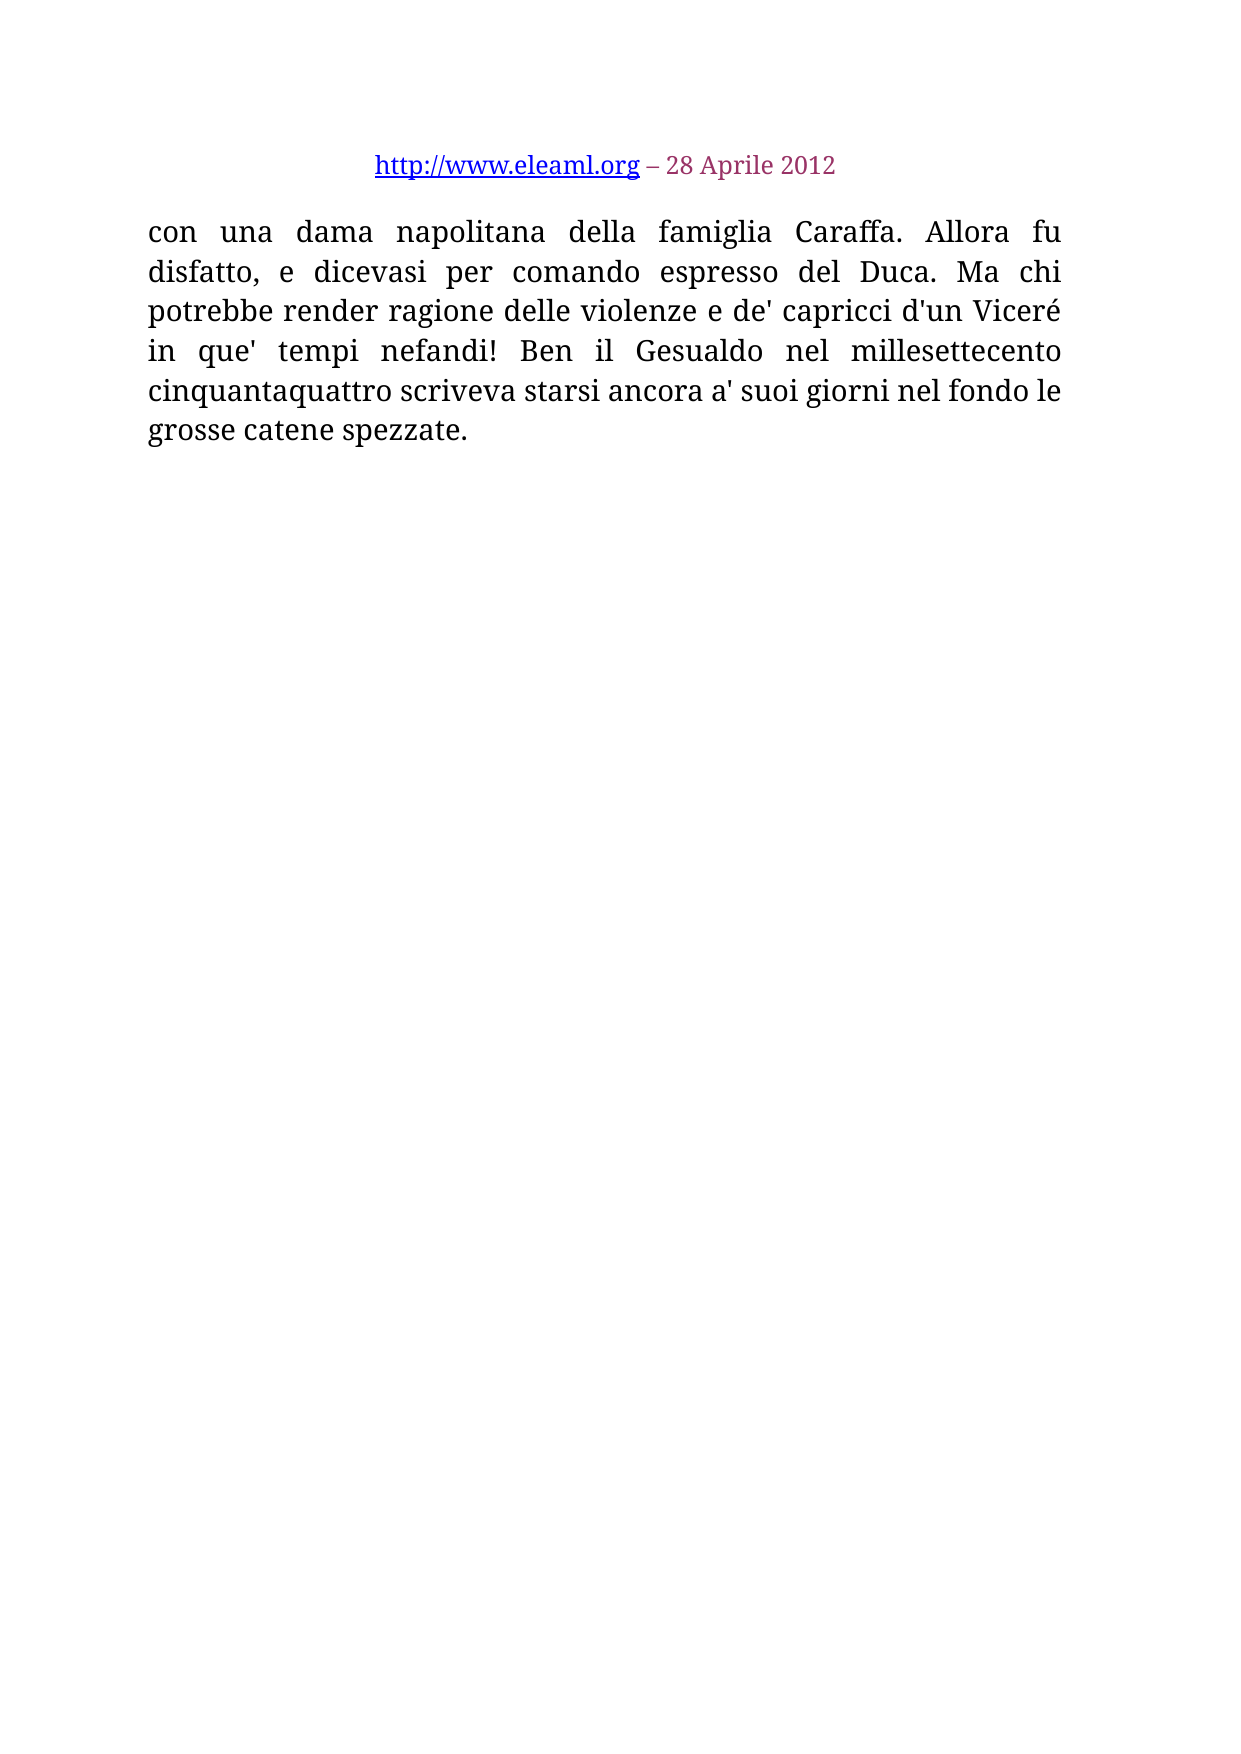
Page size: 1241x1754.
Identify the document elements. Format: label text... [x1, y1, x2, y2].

text con una dama napolitana della famiglia Caraffa. Allora fu disfatto, e dicevasi per comando espresso del Duca. Ma chi potrebbe render ragione delle violenze e de' capricci d'un Viceré in que' tempi nefandi! Ben il Gesualdo nel millesettecento cinquantaquattro scriveva starsi ancora a' suoi giorni nel fondo le grosse catene spezzate. [148, 211, 1063, 449]
